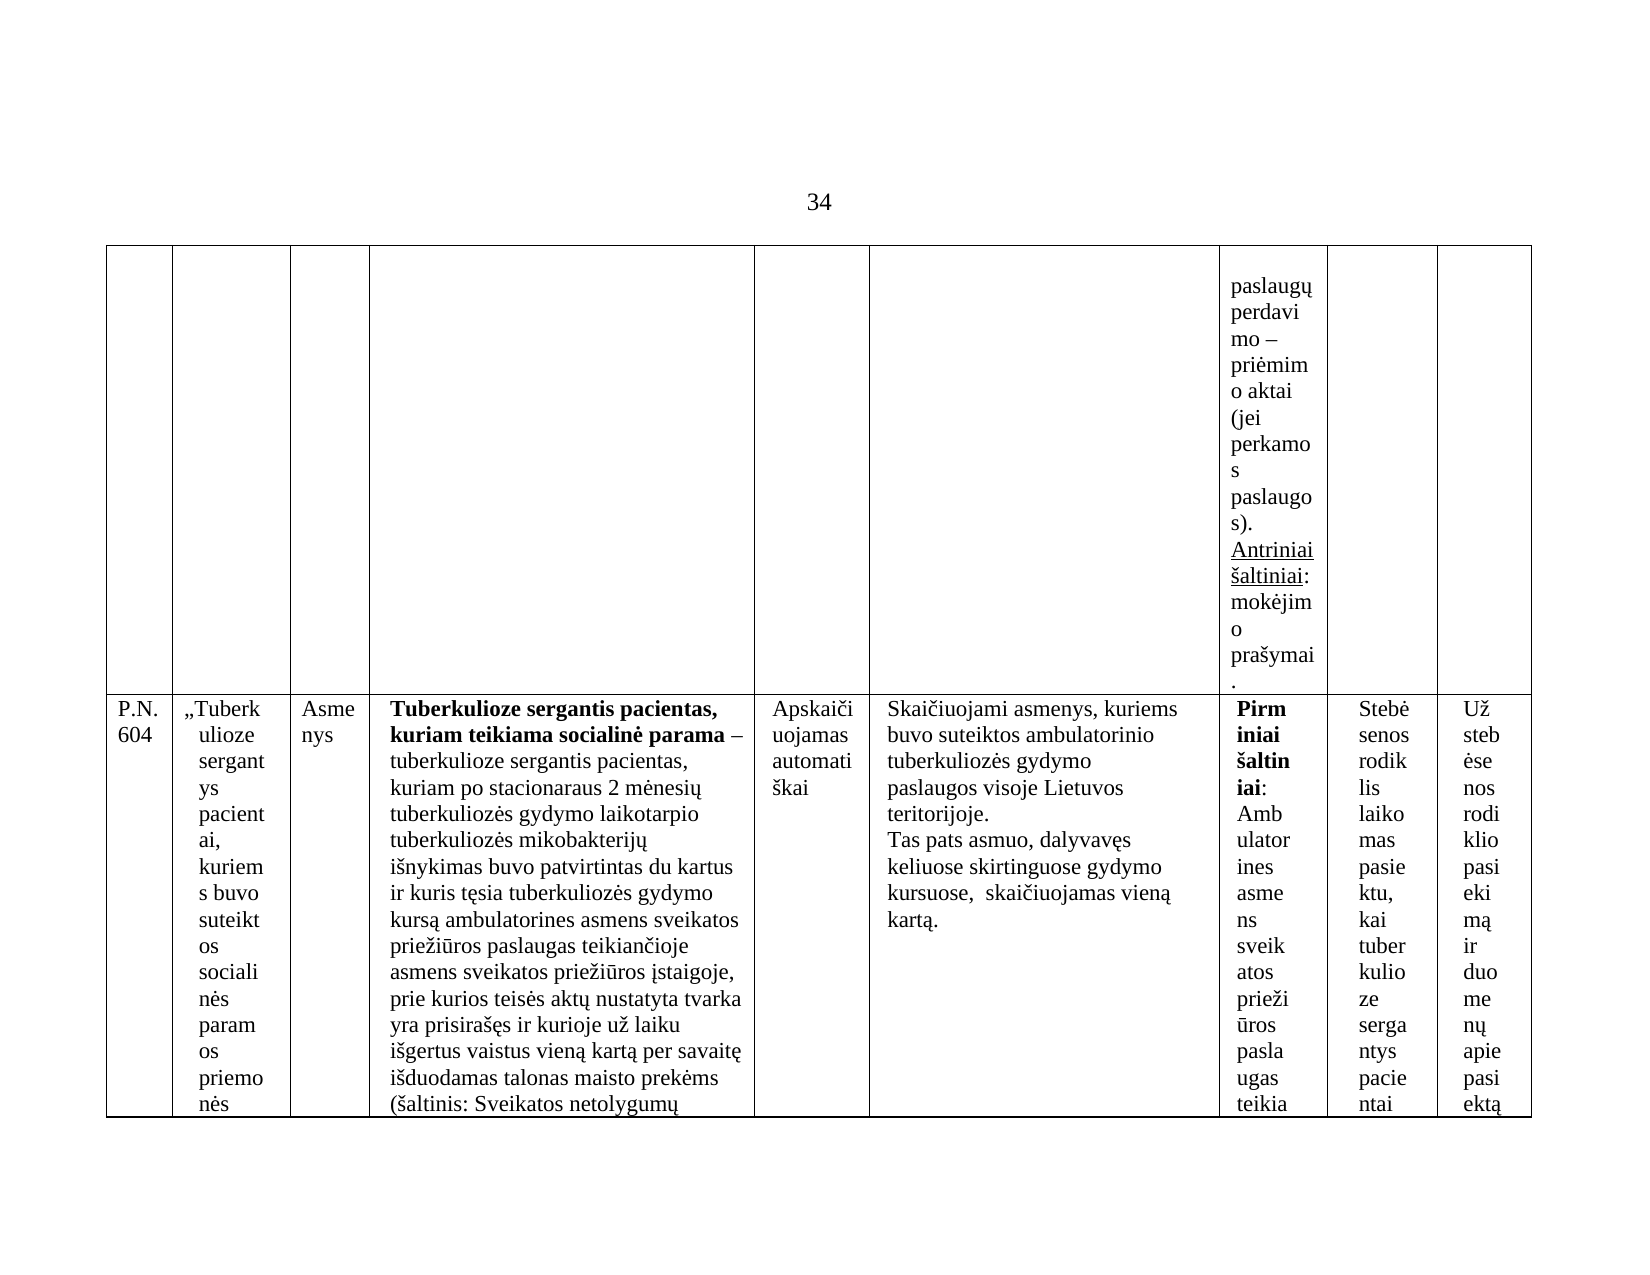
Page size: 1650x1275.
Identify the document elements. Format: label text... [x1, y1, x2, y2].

table_cell [173, 246, 290, 694]
table_cell Tuberkulioze sergantis pacientas, kuriam teikiama socialinė parama – tuberkulioze sergantis pacientas, kuriam po stacionaraus 2 mėnesių tuberkuliozės gydymo laikotarpio tuberkuliozės mikobakterijų išnykimas buvo patvirtintas du kartus ir kuris tęsia tuberkuliozės gydymo kursą ambulatorines asmens sveikatos priežiūros paslaugas teikiančioje asmens sveikatos priežiūros įstaigoje, prie kurios teisės aktų nustatyta tvarka yra prisirašęs ir kurioje už laiku išgertus vaistus vieną kartą per savaitę išduodamas talonas maisto prekėms (šaltinis: Sveikatos netolygumų [370, 695, 754, 1116]
table_cell Už stebėsenos rodiklio pasiekimą ir duomenų apie pasiektą [1438, 695, 1531, 1116]
table_cell paslaugų perdavimo – priėmimo aktai (jei perkamos paslaugos). Antriniai šaltiniai: mokėjimo prašymai. [1220, 246, 1327, 694]
table_cell [1328, 246, 1437, 694]
table_cell [107, 246, 172, 694]
table_cell „Tuberkulioze sergantys pacientai, kuriems buvo suteiktos socialinės paramos priemonės [173, 695, 290, 1116]
table_cell Skaičiuojami asmenys, kuriems buvo suteiktos ambulatorinio tuberkuliozės gydymo paslaugos visoje Lietuvos teritorijoje. Tas pats asmuo, dalyvavęs keliuose skirtinguose gydymo kursuose, skaičiuojamas vieną kartą. [870, 695, 1219, 1116]
table_cell Asmenys [291, 695, 369, 1116]
table_cell Pirminiai šaltiniai: Ambulatorines asmens sveikatos priežiūros paslaugas teikia [1220, 695, 1327, 1116]
table_cell P.N. 604 [107, 695, 172, 1116]
table_cell [1438, 246, 1531, 694]
table_cell [370, 246, 754, 694]
table_cell [291, 246, 369, 694]
table_cell Stebėsenos rodiklis laikomas pasiektu, kai tuberkulioze sergantys pacientai [1328, 695, 1437, 1116]
table_cell Apskaičiuojamas automatiškai [755, 695, 869, 1116]
table_cell [870, 246, 1219, 694]
table_cell [755, 246, 869, 694]
